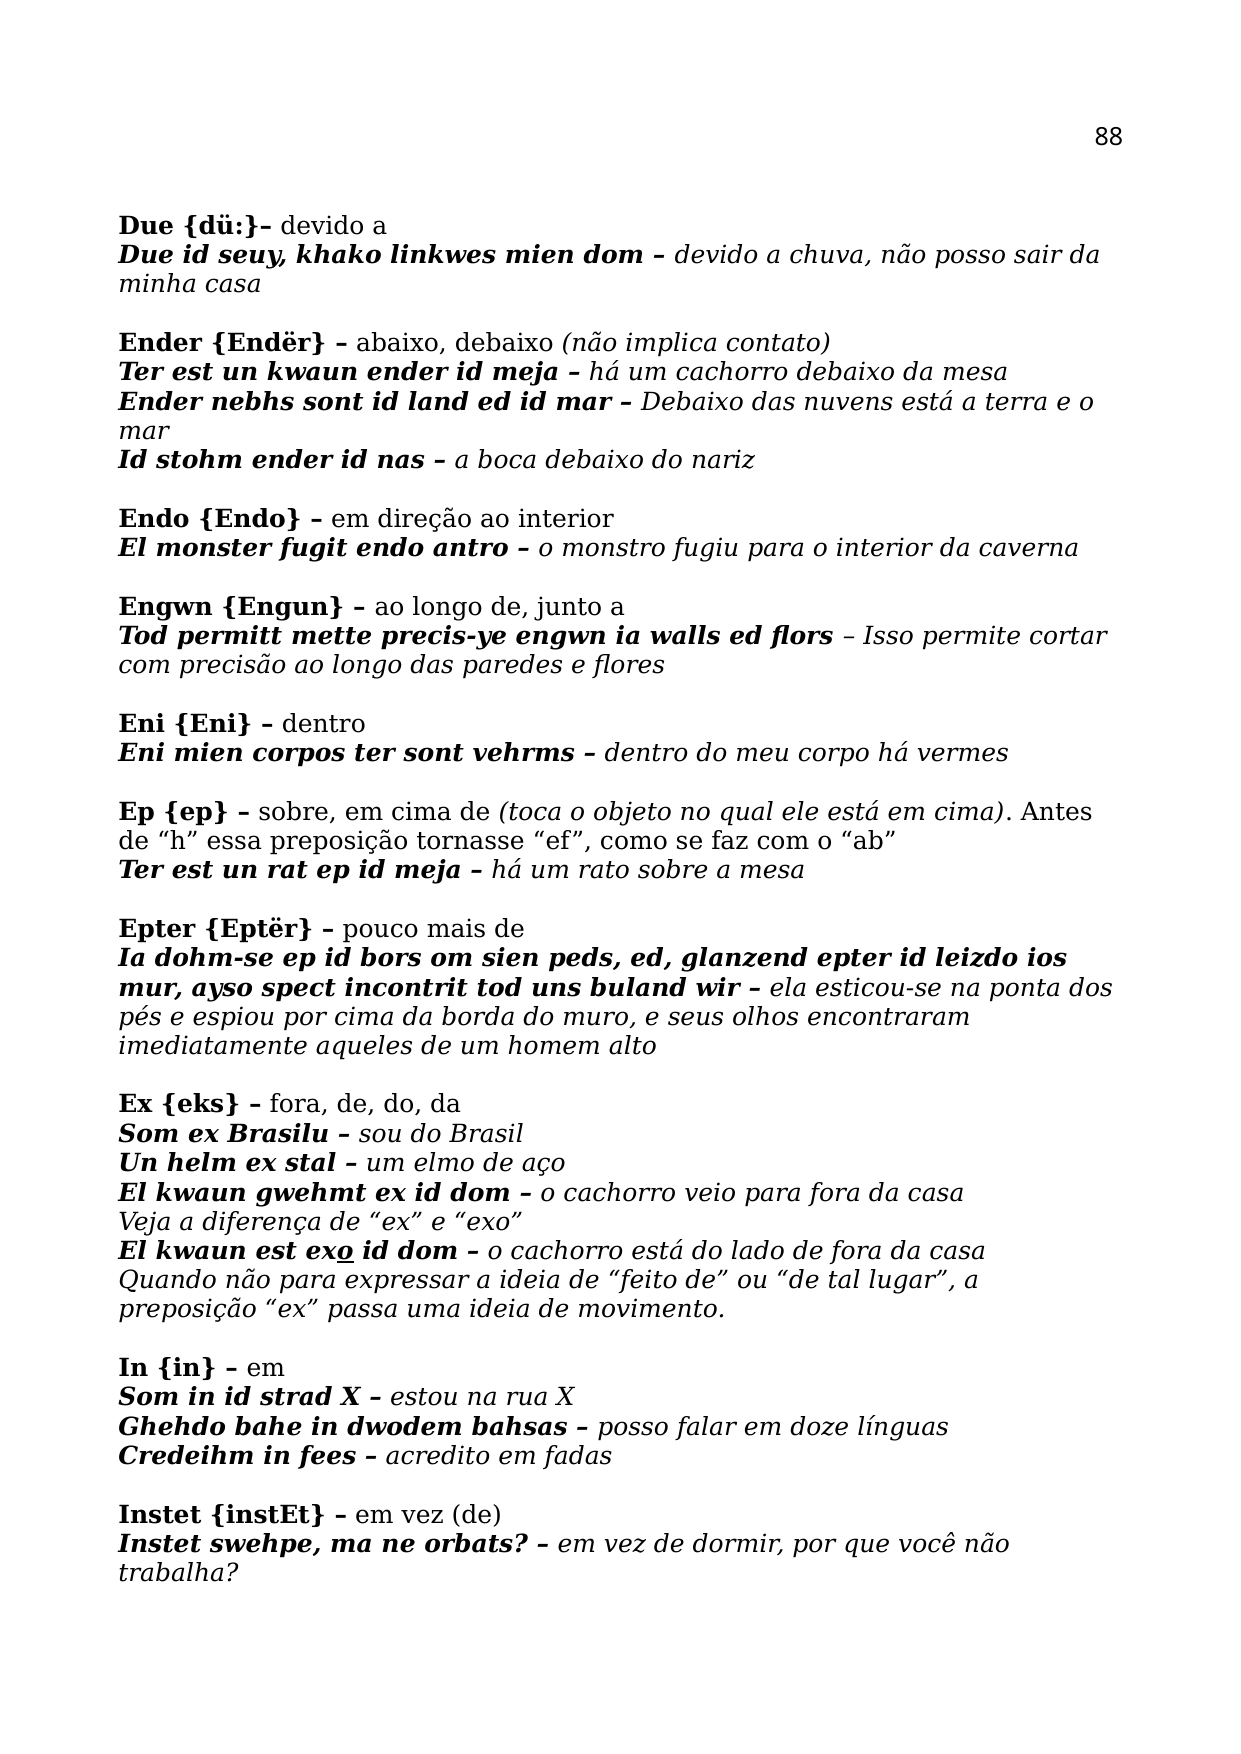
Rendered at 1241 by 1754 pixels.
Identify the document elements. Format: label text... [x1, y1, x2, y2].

text Epter {Eptër} – pouco mais de [118, 914, 1123, 943]
text Credeihm in fees – acredito em fadas [118, 1441, 1123, 1470]
text Ender nebhs sont id land ed id mar – Debaixo das nuvens está a terra e o mar [118, 387, 1123, 445]
text Ghehdo bahe in dwodem bahsas – posso falar em doze línguas [118, 1412, 1123, 1441]
text El kwaun est exo id dom – o cachorro está do lado de fora da casa [118, 1236, 1123, 1265]
text Eni {Eni} – dentro [118, 709, 1123, 738]
text In {in} – em [118, 1353, 1123, 1382]
text Id stohm ender id nas – a boca debaixo do nariz [118, 445, 1123, 474]
text Un helm ex stal – um elmo de aço [118, 1148, 1123, 1177]
text Engwn {Engun} – ao longo de, junto a [118, 592, 1123, 621]
text Endo {Endo} – em direção ao interior [118, 504, 1123, 533]
text Ia dohm-se ep id bors om sien peds, ed, glanzend epter id leizdo ios mur, ayso spect incontrit tod uns buland wir – ela esticou-se na ponta dos pés e espiou por cima da borda do muro, e seus olhos encontraram imediatamente aqueles de um homem alto [118, 943, 1123, 1060]
text Ender {Endër} – abaixo, debaixo (não implica contato) [118, 328, 1123, 357]
text Ter est un rat ep id meja – há um rato sobre a mesa [118, 855, 1123, 884]
text Ep {ep} – sobre, em cima de (toca o objeto no qual ele está em cima). Antes de “h” essa preposição tornasse “ef”, como se faz com o “ab” [118, 797, 1123, 855]
text Due id seuy, khako linkwes mien dom – devido a chuva, não posso sair da minha casa [118, 240, 1123, 299]
text El monster fugit endo antro – o monstro fugiu para o interior da caverna [118, 533, 1123, 562]
text Tod permitt mette precis-ye engwn ia walls ed flors – Isso permite cortar com precisão ao longo das paredes e flores [118, 621, 1123, 679]
text Due {dü:}– devido a [118, 211, 1123, 240]
text Ex {eks} – fora, de, do, da [118, 1089, 1123, 1119]
text Ter est un kwaun ender id meja – há um cachorro debaixo da mesa [118, 357, 1123, 387]
text Instet {instEt} – em vez (de) [118, 1499, 1123, 1529]
text Eni mien corpos ter sont vehrms – dentro do meu corpo há vermes [118, 738, 1123, 767]
text Instet swehpe, ma ne orbats? – em vez de dormir, por que você não trabalha? [118, 1529, 1123, 1587]
text Veja a diferença de “ex” e “exo” [118, 1207, 1123, 1236]
text Som in id strad X – estou na rua X [118, 1382, 1123, 1412]
text El kwaun gwehmt ex id dom – o cachorro veio para fora da casa [118, 1177, 1123, 1207]
text Quando não para expressar a ideia de “feito de” ou “de tal lugar”, a preposição “ex” passa uma ideia de movimento. [118, 1265, 1123, 1324]
text Som ex Brasilu – sou do Brasil [118, 1119, 1123, 1148]
